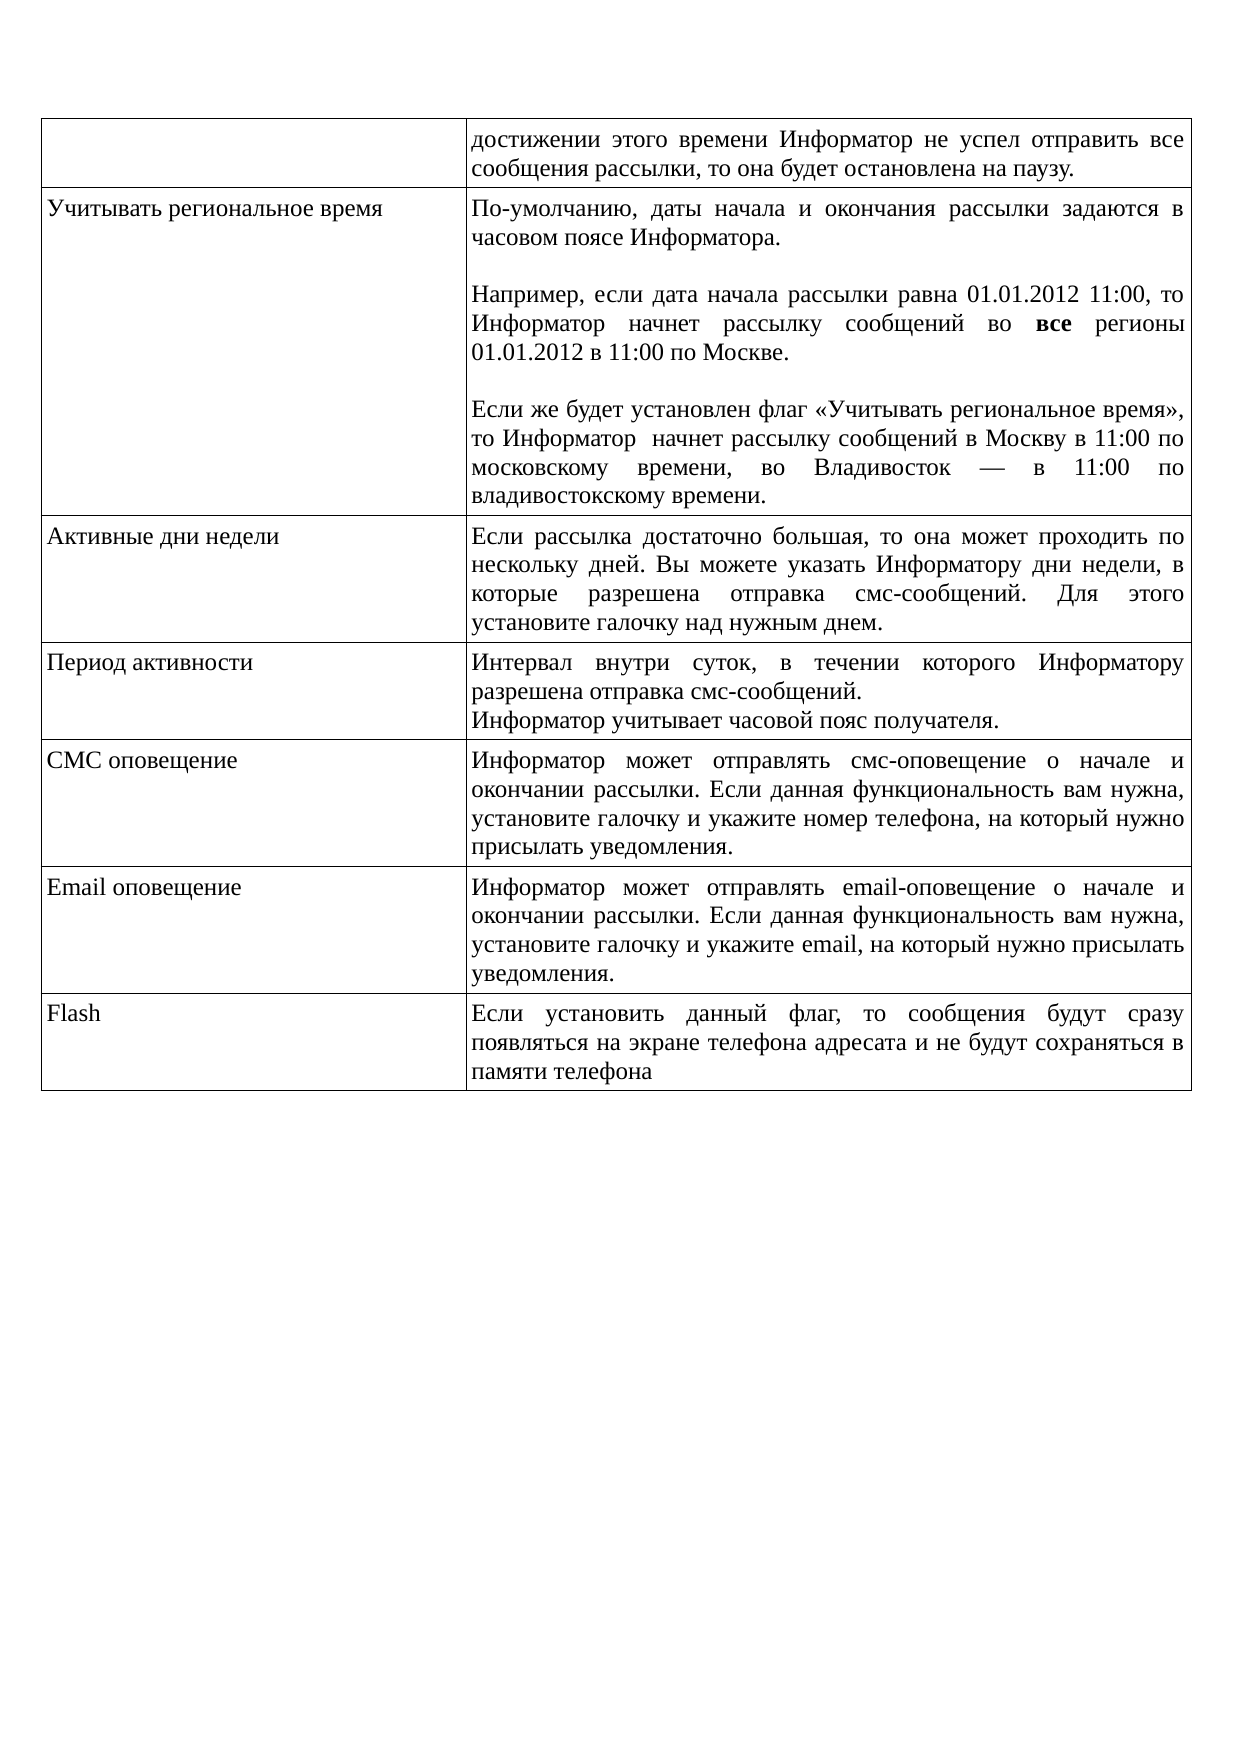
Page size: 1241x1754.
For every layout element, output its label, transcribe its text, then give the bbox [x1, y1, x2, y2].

table_cell По-умолчанию, даты начала и окончания рассылки задаются в часовом поясе Информатора. Например, если дата начала рассылки равна 01.01.2012 11:00, то Информатор начнет рассылку сообщений во все регионы 01.01.2012 в 11:00 по Москве. Если же будет установлен флаг «Учитывать региональное время», то Информатор начнет рассылку сообщений в Москву в 11:00 по московскому времени, во Владивосток — в 11:00 по владивостокскому времени. [467, 188, 1191, 515]
table_cell достижении этого времени Информатор не успел отправить все сообщения рассылки, то она будет остановлена на паузу. [467, 119, 1191, 187]
table_cell [42, 119, 466, 187]
table_cell Период активности [42, 643, 466, 739]
table_cell Информатор может отправлять смс-оповещение о начале и окончании рассылки. Если данная функциональность вам нужна, установите галочку и укажите номер телефона, на который нужно присылать уведомления. [467, 740, 1191, 866]
table_cell Если рассылка достаточно большая, то она может проходить по нескольку дней. Вы можете указать Информатору дни недели, в которые разрешена отправка смс-сообщений. Для этого установите галочку над нужным днем. [467, 516, 1191, 642]
table_cell Если установить данный флаг, то сообщения будут сразу появляться на экране телефона адресата и не будут сохраняться в памяти телефона [467, 994, 1191, 1090]
table_cell Информатор может отправлять email-оповещение о начале и окончании рассылки. Если данная функциональность вам нужна, установите галочку и укажите email, на который нужно присылать уведомления. [467, 867, 1191, 992]
table_cell Учитывать региональное время [42, 188, 466, 515]
table_cell СМС оповещение [42, 740, 466, 866]
table_cell Email оповещение [42, 867, 466, 992]
table_cell Интервал внутри суток, в течении которого Информатору разрешена отправка смс-сообщений. Информатор учитывает часовой пояс получателя. [467, 643, 1191, 739]
table_cell Активные дни недели [42, 516, 466, 642]
table_cell Flash [42, 994, 466, 1090]
